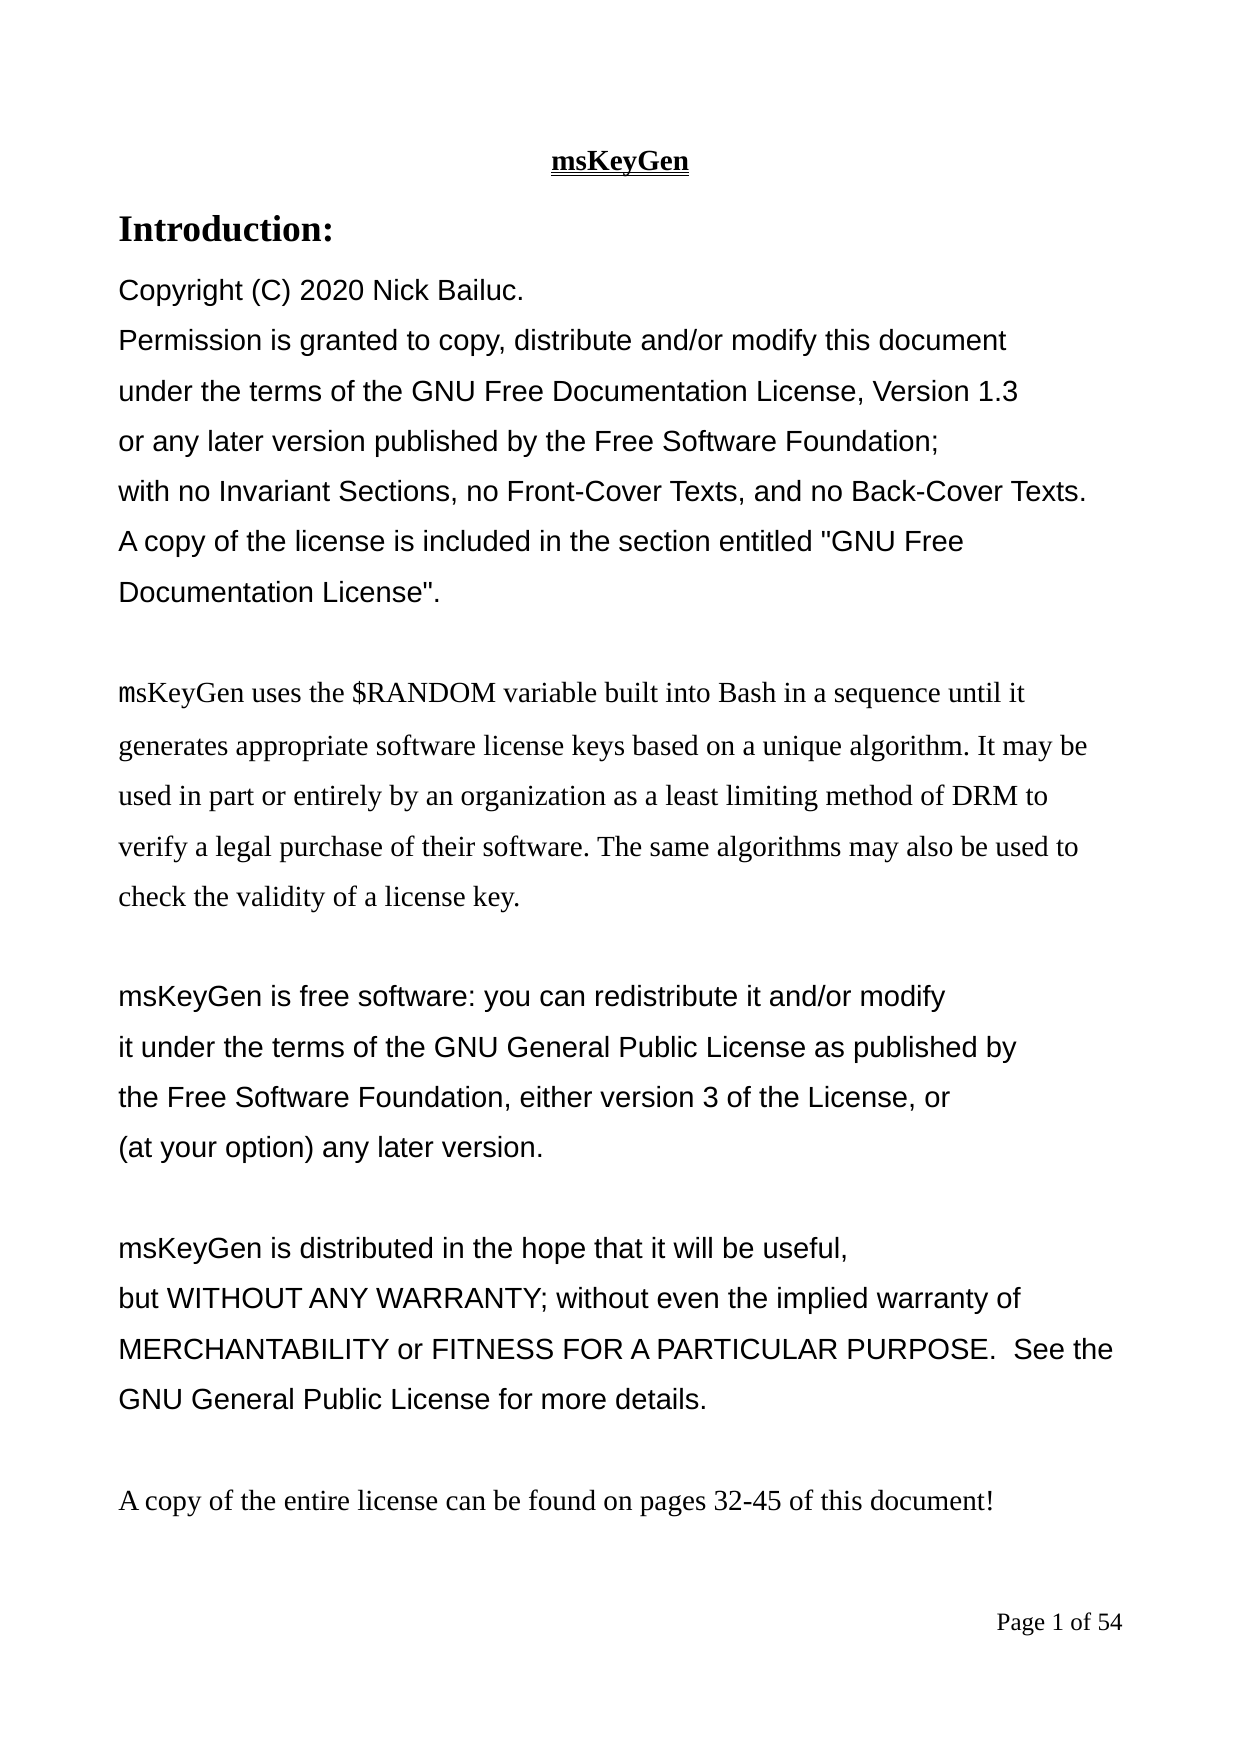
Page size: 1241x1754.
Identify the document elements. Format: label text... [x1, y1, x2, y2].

text msKeyGen uses the $RANDOM variable built into Bash in a sequence until it generates appropriate software license keys based on a unique algorithm. It may be used in part or entirely by an organization as a least limiting method of DRM to verify a legal purchase of their software. The same algorithms may also be used to check the validity of a license key. [118, 675, 1122, 913]
text it under the terms of the GNU General Public License as published by [118, 1030, 1122, 1063]
text Introduction: [118, 206, 1122, 249]
text (at your option) any later version. [118, 1130, 1122, 1164]
text A copy of the entire license can be found on pages 32-45 of this document! [118, 1483, 1122, 1516]
text GNU General Public License for more details. [118, 1382, 1122, 1416]
text but WITHOUT ANY WARRANTY; without even the implied warranty of [118, 1281, 1122, 1315]
text MERCHANTABILITY or FITNESS FOR A PARTICULAR PURPOSE. See the [118, 1332, 1122, 1365]
text msKeyGen is free software: you can redistribute it and/or modify [118, 979, 1122, 1013]
text with no Invariant Sections, no Front-Cover Texts, and no Back-Cover Texts. [118, 474, 1122, 508]
text A copy of the license is included in the section entitled "GNU Free Documentation License". [118, 524, 1122, 608]
text Permission is granted to copy, distribute and/or modify this document [118, 323, 1122, 357]
text Copyright (C) 2020 Nick Bailuc. [118, 273, 1122, 306]
text or any later version published by the Free Software Foundation; [118, 424, 1122, 457]
text msKeyGen is distributed in the hope that it will be useful, [118, 1231, 1122, 1264]
text the Free Software Foundation, either version 3 of the License, or [118, 1080, 1122, 1114]
text under the terms of the GNU Free Documentation License, Version 1.3 [118, 373, 1122, 407]
